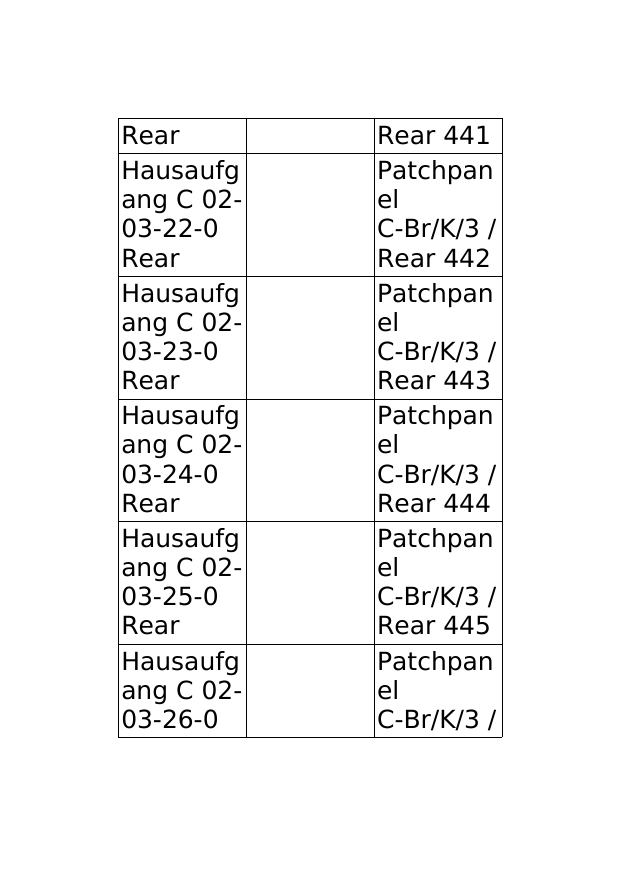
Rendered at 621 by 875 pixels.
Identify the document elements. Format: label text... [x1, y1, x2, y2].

table_cell [247, 119, 374, 153]
table_cell Patchpanel C-Br/K/3 / Rear 445 [375, 522, 502, 644]
table_cell [247, 154, 374, 276]
table_cell Patchpanel C-Br/K/3 / Rear 443 [375, 277, 502, 398]
table_cell Hausaufgang C 02-03-22-0 Rear [119, 154, 246, 276]
table_cell [247, 645, 374, 737]
table_cell [247, 522, 374, 644]
table_cell [247, 400, 374, 521]
table_cell Rear 441 [375, 119, 502, 153]
table_cell Hausaufgang C 02-03-25-0 Rear [119, 522, 246, 644]
table_cell Hausaufgang C 02-03-26-0 [119, 645, 246, 737]
table_cell Hausaufgang C 02-03-23-0 Rear [119, 277, 246, 398]
table_cell Patchpanel C-Br/K/3 / Rear 444 [375, 400, 502, 521]
table_cell Patchpanel C-Br/K/3 / [375, 645, 502, 737]
table_cell Rear [119, 119, 246, 153]
table_cell Patchpanel C-Br/K/3 / Rear 442 [375, 154, 502, 276]
table_cell Hausaufgang C 02-03-24-0 Rear [119, 400, 246, 521]
table_cell [247, 277, 374, 398]
